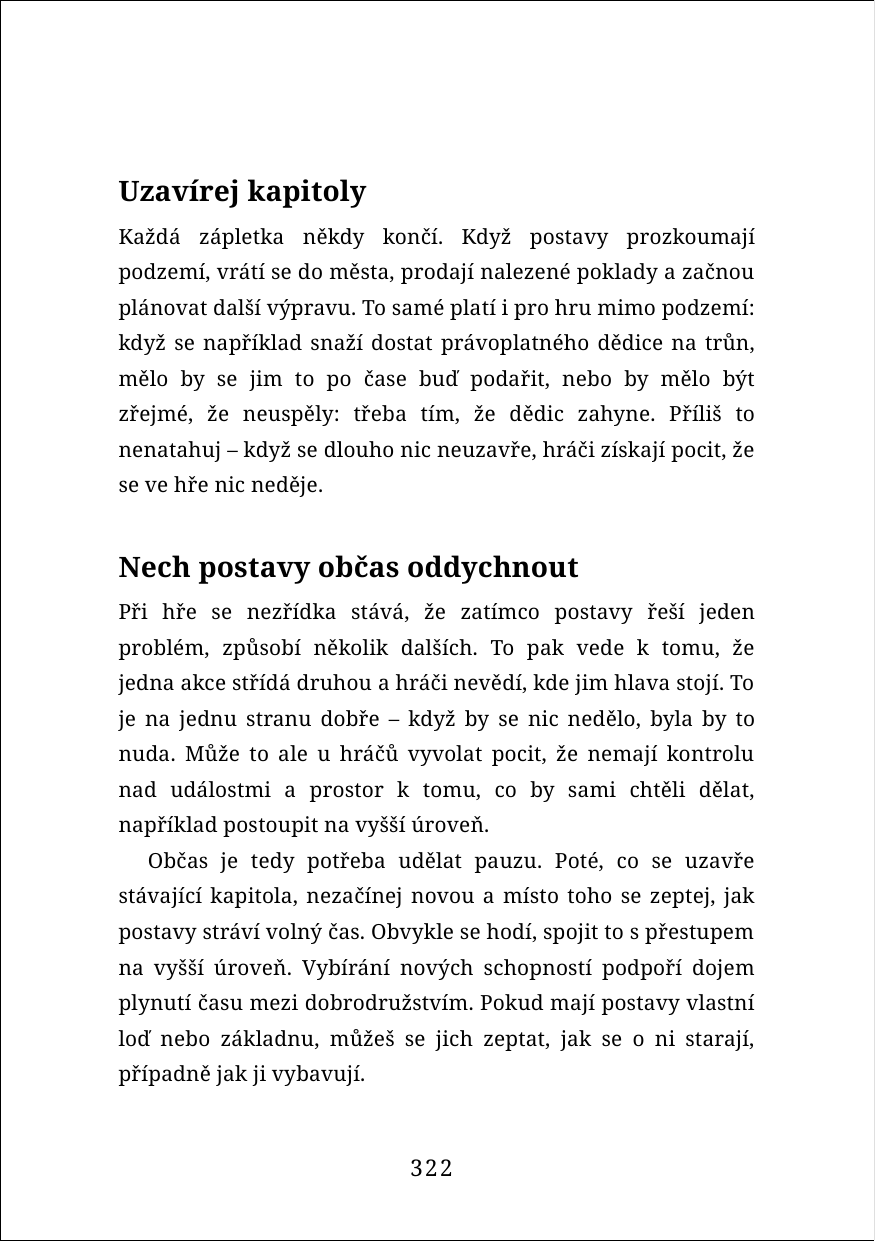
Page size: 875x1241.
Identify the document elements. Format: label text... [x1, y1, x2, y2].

subtitle Nech postavy občas oddychnout [118, 547, 756, 586]
text Při hře se nezřídka stává, že zatímco postavy řeší jeden problém, způsobí několik dalších. To pak vede k tomu, že jedna akce střídá druhou a hráči nevědí, kde jim hlava stojí. To je na jednu stranu dobře – když by se nic nedělo, byla by to nuda. Může to ale u hráčů vyvolat pocit, že nemají kontrolu nad událostmi a prostor k tomu, co by sami chtěli dělat, například postoupit na vyšší úroveň. Občas je tedy potřeba udělat pauzu. Poté, co se uzavře stávající kapitola, nezačínej novou a místo toho se zeptej, jak postavy stráví volný čas. Obvykle se hodí, spojit to s přestupem na vyšší úroveň. Vybírání nových schopností podpoří dojem plynutí času mezi dobrodružstvím. Pokud mají postavy vlastní loď nebo základnu, můžeš se jich zeptat, jak se o ni starají, případně jak ji vybavují. [118, 597, 756, 1088]
subtitle Uzavírej kapitoly [118, 172, 756, 210]
text Každá zápletka někdy končí. Když postavy prozkoumají podzemí, vrátí se do města, prodají nalezené poklady a začnou plánovat další výpravu. To samé platí i pro hru mimo podzemí: když se například snaží dostat právoplatného dědice na trůn, mělo by se jim to po čase buď podařit, nebo by mělo být zřejmé, že neuspěly: třeba tím, že dědic zahyne. Příliš to nenatahuj – když se dlouho nic neuzavře, hráči získají pocit, že se ve hře nic neděje. [118, 222, 756, 499]
